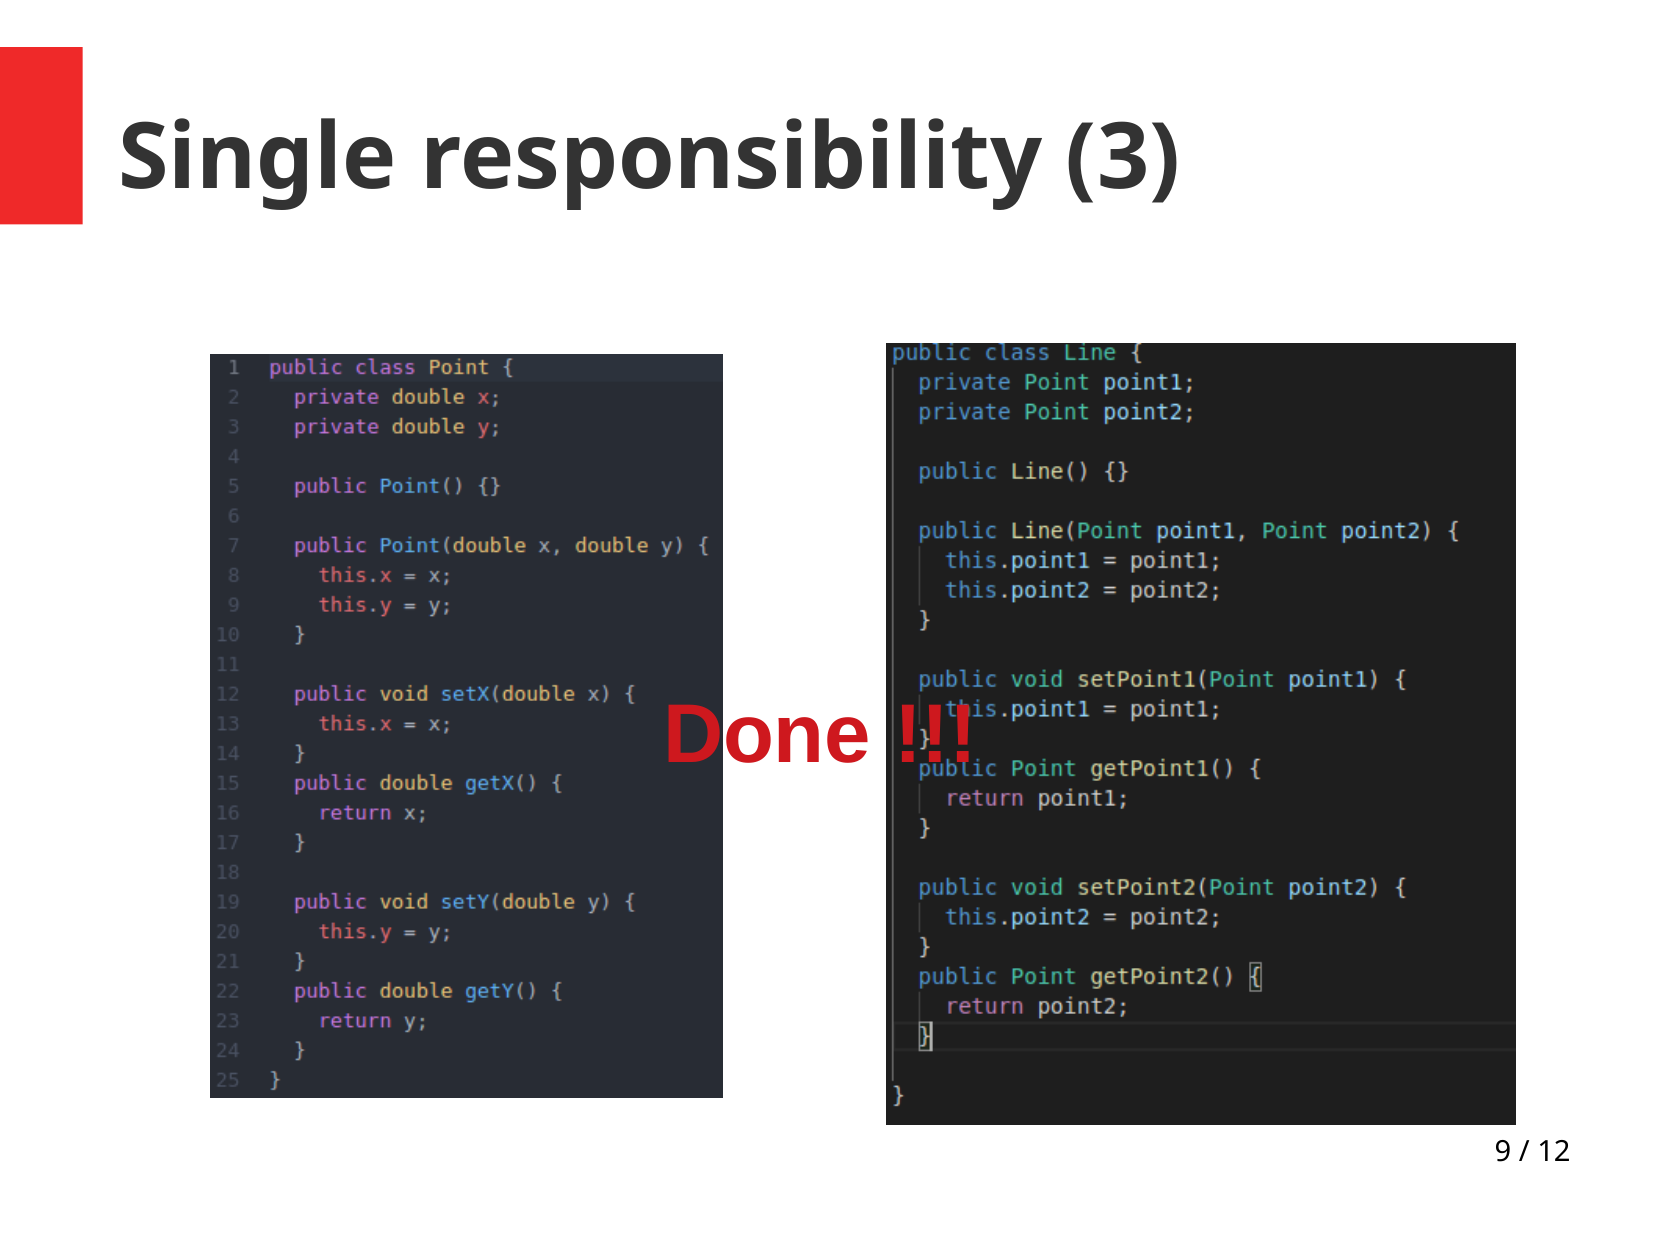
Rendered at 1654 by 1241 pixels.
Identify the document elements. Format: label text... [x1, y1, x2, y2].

picture [886, 343, 1516, 1126]
text_box Done !!! [150, 343, 1456, 1124]
title Single responsibility (3) [118, 49, 1571, 257]
